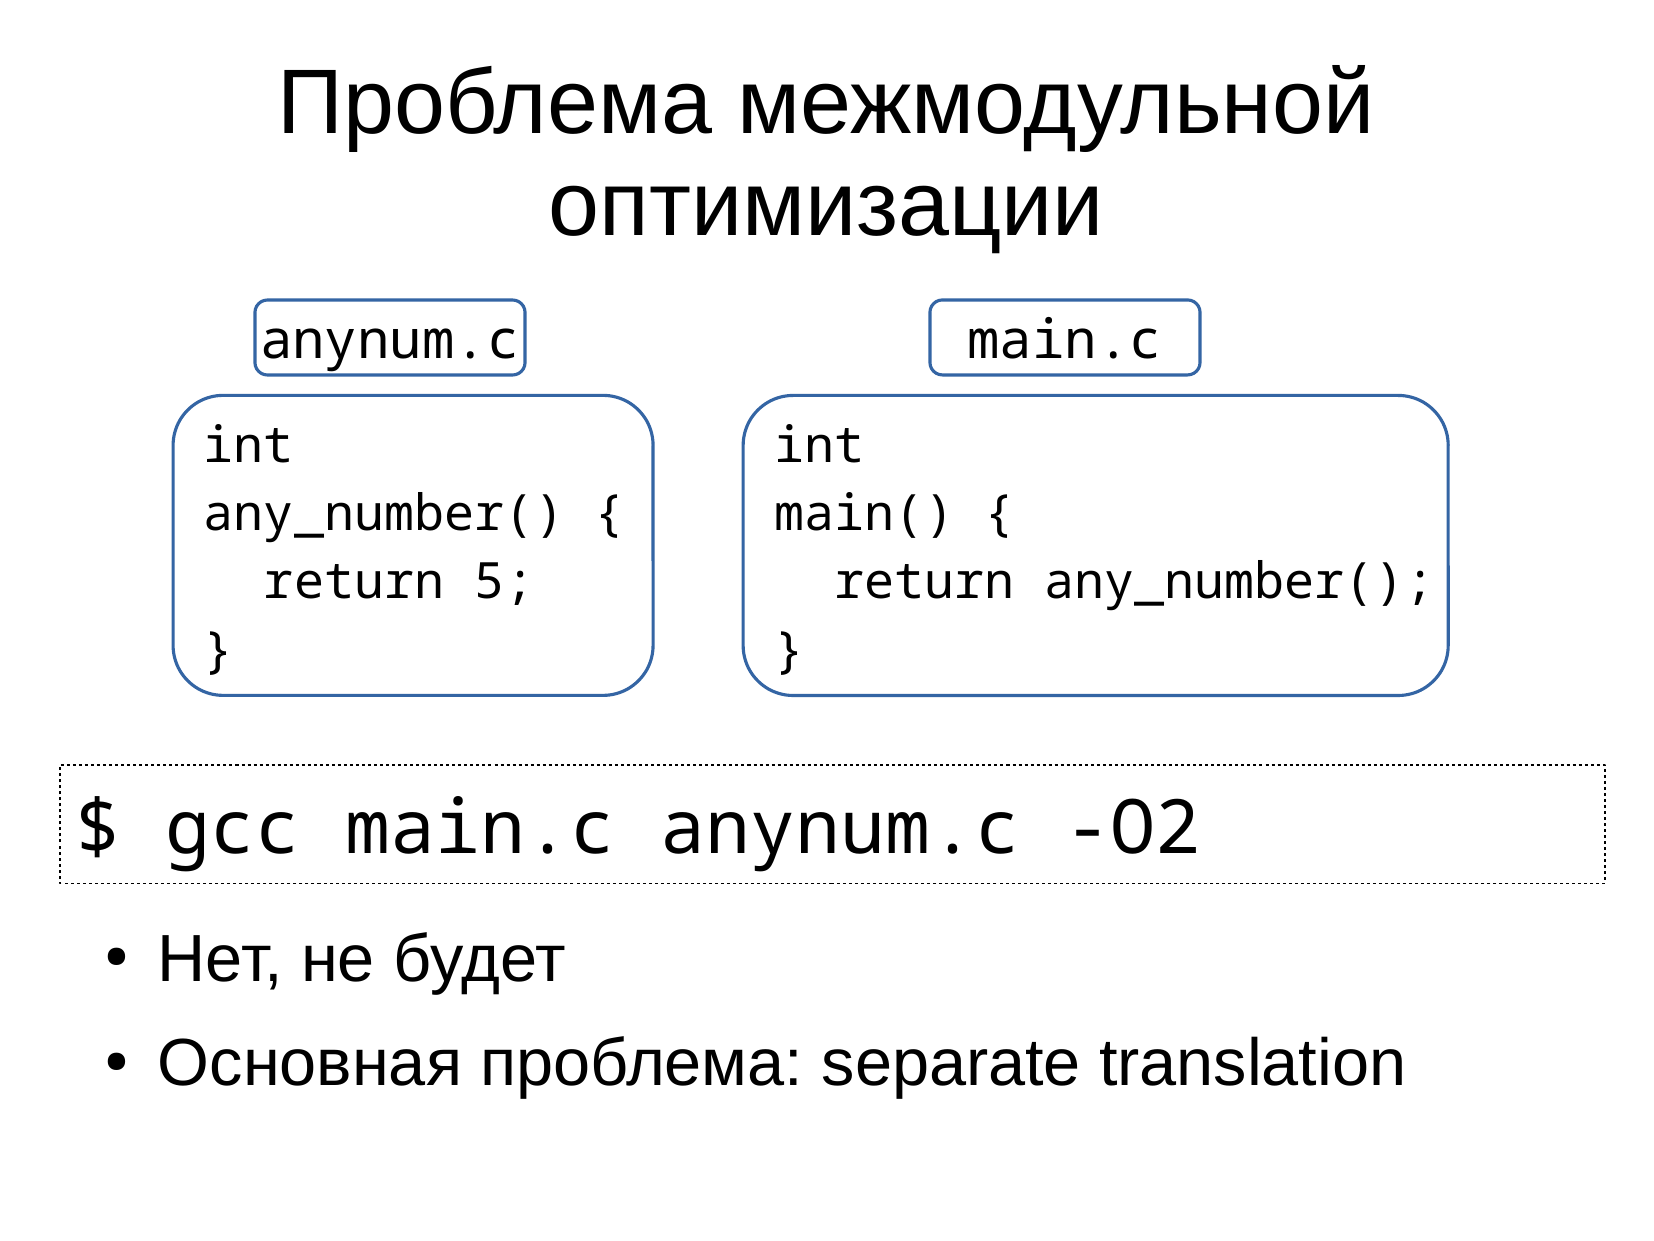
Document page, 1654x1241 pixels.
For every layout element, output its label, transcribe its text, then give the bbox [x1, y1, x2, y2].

text_box $ gcc main.c anynum.c -O2 [60, 765, 1606, 881]
text_box int any_number() { return 5; } [173, 395, 654, 696]
title Проблема межмодульной оптимизации [82, 49, 1571, 257]
text_box int main() { return any_number(); } [743, 395, 1449, 696]
list Нет, не будет Основная проблема: separate translation [86, 921, 1576, 1186]
text_box main.c [929, 299, 1201, 375]
text_box anynum.c [254, 300, 526, 376]
